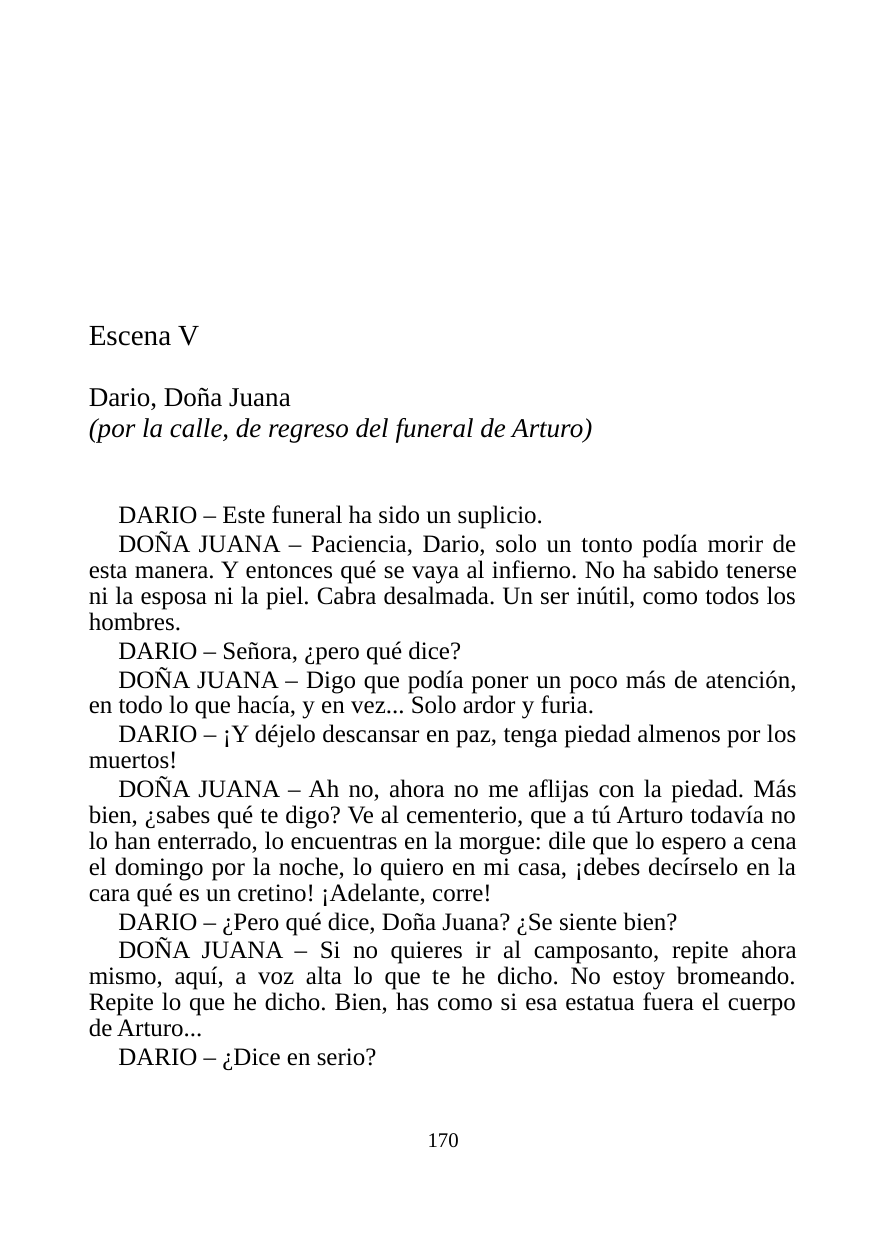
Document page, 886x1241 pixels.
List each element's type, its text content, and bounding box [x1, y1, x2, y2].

text DARIO – Este funeral ha sido un suplicio. [88, 501, 797, 529]
text DARIO – Señora, ¿pero qué dice? [88, 636, 797, 665]
text DARIO – ¿Dice en serio? [88, 1042, 797, 1071]
text (por la calle, de regreso del funeral de Arturo) [88, 412, 797, 443]
text DARIO – ¡Y déjelo descansar en paz, tenga piedad almenos por los muertos! [88, 719, 797, 774]
text DOÑA JUANA – Digo que podía poner un poco más de atención, en todo lo que hacía, y en vez... Solo ardor y furia. [88, 665, 797, 719]
text DARIO – ¿Pero qué dice, Doña Juana? ¿Se siente bien? [88, 907, 797, 935]
text Dario, Doña Juana [88, 381, 797, 412]
text DOÑA JUANA – Paciencia, Dario, solo un tonto podía morir de esta manera. Y entonces qué se vaya al infierno. No ha sabido tenerse ni la esposa ni la piel. Cabra desalmada. Un ser inútil, como todos los hombres. [88, 529, 797, 636]
text Escena V [88, 318, 797, 352]
text DOÑA JUANA – Si no quieres ir al camposanto, repite ahora mismo, aquí, a voz alta lo que te he dicho. No estoy bromeando. Repite lo que he dicho. Bien, has como si esa estatua fuera el cuerpo de Arturo... [88, 935, 797, 1042]
text DOÑA JUANA – Ah no, ahora no me aflijas con la piedad. Más bien, ¿sabes qué te digo? Ve al cementerio, que a tú Arturo todavía no lo han enterrado, lo encuentras en la morgue: dile que lo espero a cena el domingo por la noche, lo quiero en mi casa, ¡debes decírselo en la cara qué es un cretino! ¡Adelante, corre! [88, 774, 797, 907]
